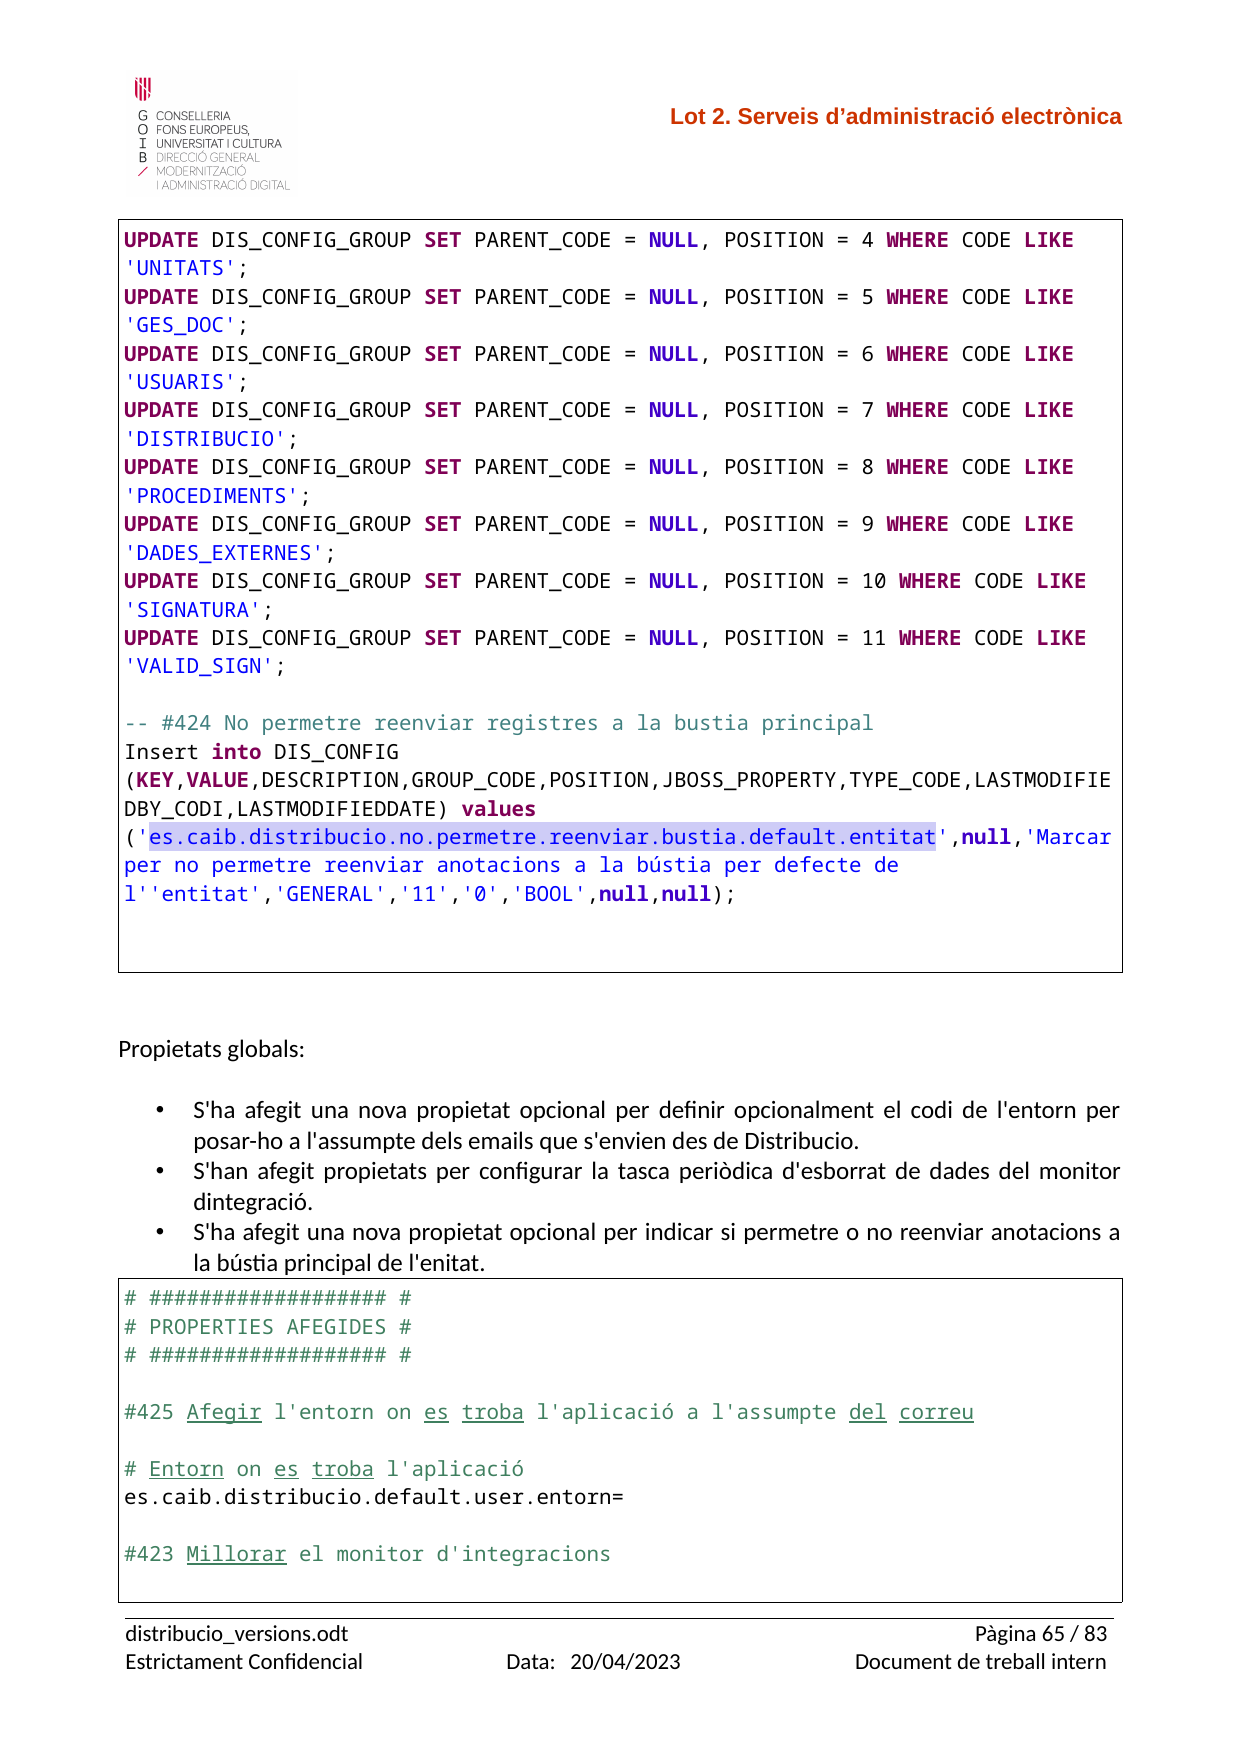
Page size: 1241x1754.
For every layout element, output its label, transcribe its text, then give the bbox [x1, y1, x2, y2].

list S'ha afegit una nova propietat opcional per definir opcionalment el codi de l'entorn per posar-ho a l'assumpte dels emails que s'envien des de Distribucio. [156, 1094, 1122, 1155]
list S'han afegit propietats per configurar la tasca periòdica d'esborrat de dades del monitor dintegració. [156, 1155, 1122, 1216]
list S'ha afegit una nova propietat opcional per indicar si permetre o no reenviar anotacions a la bústia principal de l'enitat. [156, 1216, 1122, 1277]
picture [126, 70, 299, 197]
table_header UPDATE DIS_CONFIG_GROUP SET PARENT_CODE = NULL, POSITION = 4 WHERE CODE LIKE 'UNITATS'; UPDATE DIS_CONFIG_GROUP SET PARENT_CODE = NULL, POSITION = 5 WHERE CODE LIKE 'GES_DOC'; UPDATE DIS_CONFIG_GROUP SET PARENT_CODE = NULL, POSITION = 6 WHERE CODE LIKE 'USUARIS'; UPDATE DIS_CONFIG_GROUP SET PARENT_CODE = NULL, POSITION = 7 WHERE CODE LIKE 'DISTRIBUCIO'; UPDATE DIS_CONFIG_GROUP SET PARENT_CODE = NULL, POSITION = 8 WHERE CODE LIKE 'PROCEDIMENTS'; UPDATE DIS_CONFIG_GROUP SET PARENT_CODE = NULL, POSITION = 9 WHERE CODE LIKE 'DADES_EXTERNES'; UPDATE DIS_CONFIG_GROUP SET PARENT_CODE = NULL, POSITION = 10 WHERE CODE LIKE 'SIGNATURA'; UPDATE DIS_CONFIG_GROUP SET PARENT_CODE = NULL, POSITION = 11 WHERE CODE LIKE 'VALID_SIGN'; -- #424 No permetre reenviar registres a la bustia principal Insert into DIS_CONFIG (KEY,VALUE,DESCRIPTION,GROUP_CODE,POSITION,JBOSS_PROPERTY,TYPE_CODE,LASTMODIFIEDBY_CODI,LASTMODIFIEDDATE) values ('es.caib.distribucio.no.permetre.reenviar.bustia.default.entitat',null,'Marcar per no permetre reenviar anotacions a la bústia per defecte de l''entitat','GENERAL','11','0','BOOL',null,null); [119, 220, 1122, 972]
table_header # ################### # # PROPERTIES AFEGIDES # # ################### # #425 Afegir l'entorn on es troba l'aplicació a l'assumpte del correu # Entorn on es troba l'aplicació es.caib.distribucio.default.user.entorn= #423 Millorar el monitor d'integracions [119, 1279, 1122, 1602]
text Propietats globals: [118, 1033, 1122, 1064]
